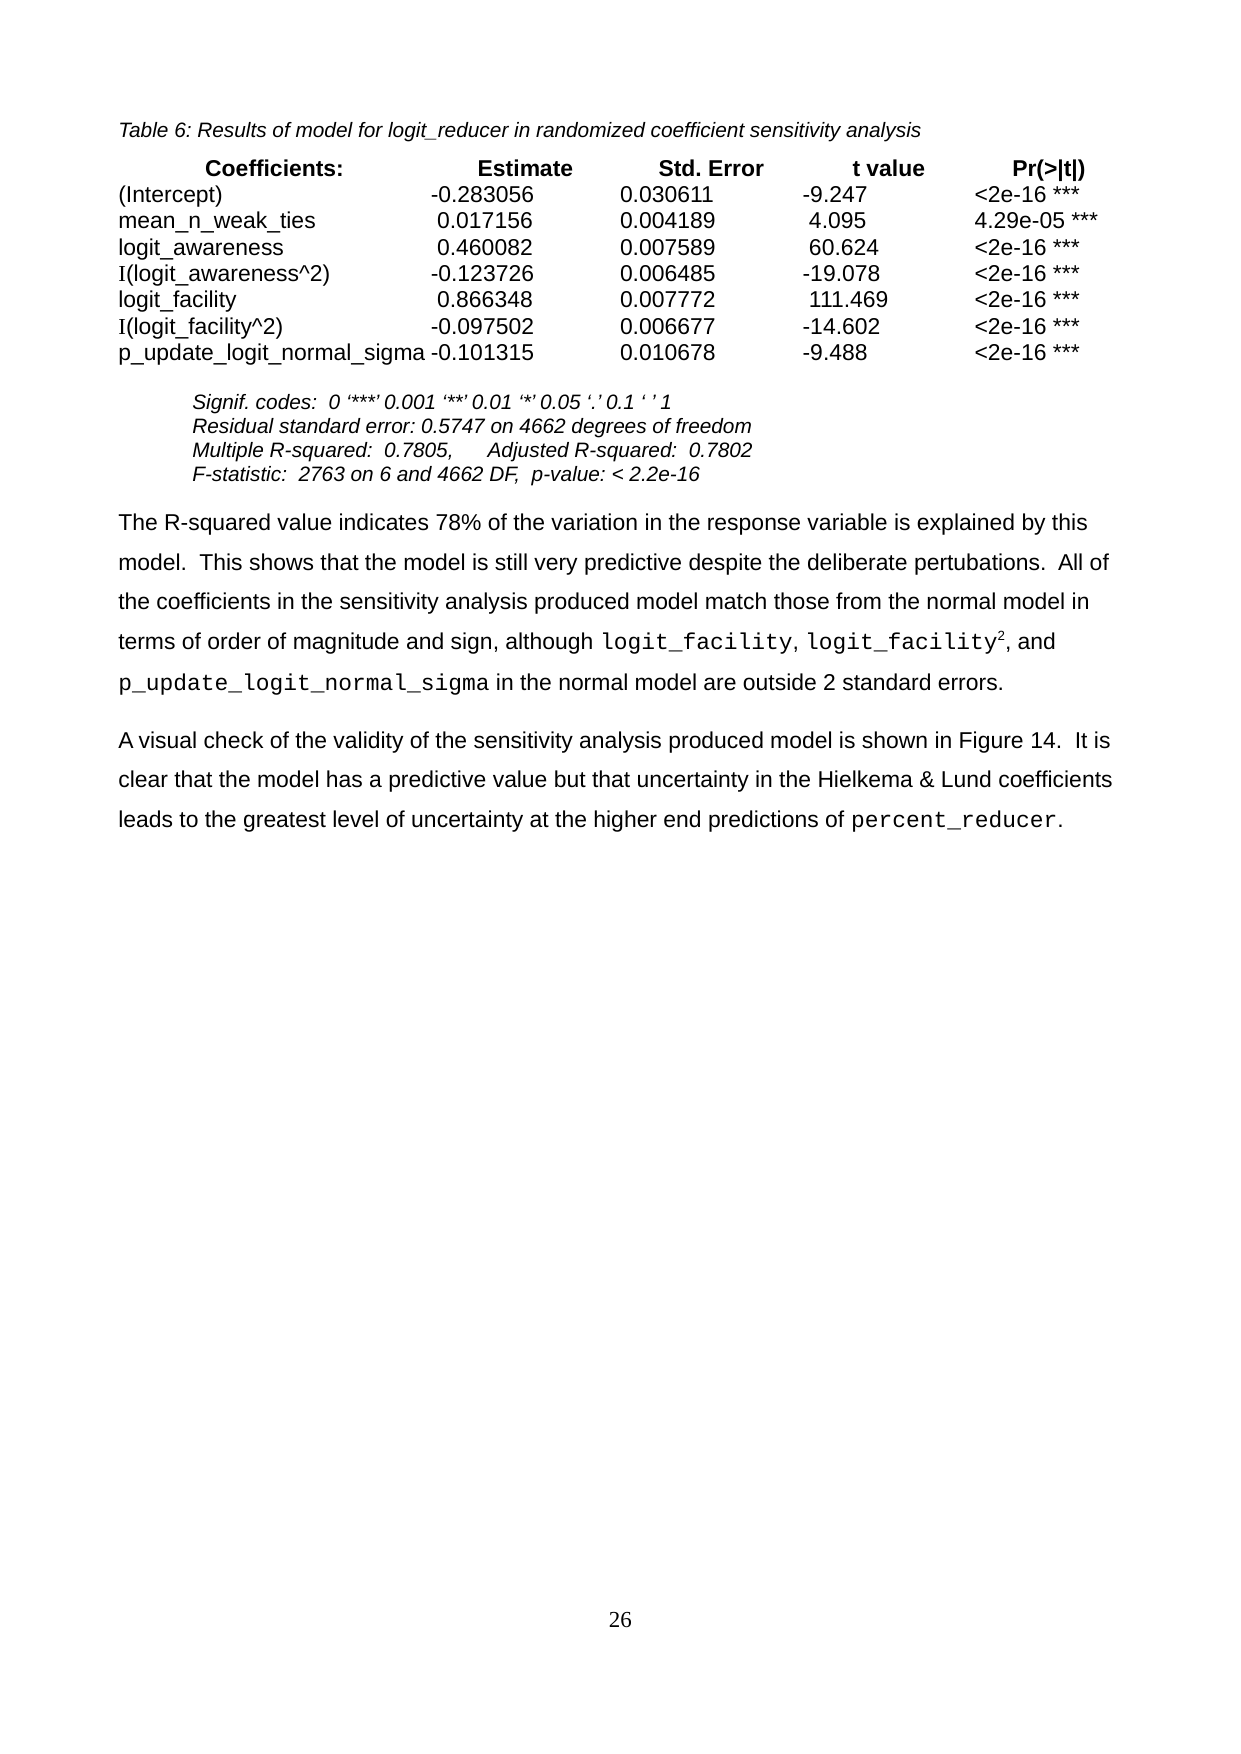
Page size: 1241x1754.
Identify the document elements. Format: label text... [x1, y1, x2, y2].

table_cell -0.123726 [431, 260, 620, 286]
table_cell 0.460082 [431, 234, 620, 260]
table_cell 0.030611 [620, 181, 802, 207]
table_cell -0.097502 [431, 313, 620, 339]
table_cell 0.006677 [620, 313, 802, 339]
table_cell <2e-16 *** [974, 260, 1123, 286]
table_cell 0.866348 [431, 286, 620, 313]
table_cell -19.078 [803, 260, 974, 286]
table_cell 4.095 [803, 207, 974, 234]
text Signif. codes: 0 ‘***’ 0.001 ‘**’ 0.01 ‘*’ 0.05 ‘.’ 0.1 ‘ ’ 1 [192, 389, 1122, 413]
table_cell logit_facility [118, 286, 431, 313]
table_cell logit_awareness [118, 234, 431, 260]
table_cell 0.006485 [620, 260, 802, 286]
table_cell <2e-16 *** [974, 181, 1123, 207]
table_cell <2e-16 *** [974, 286, 1123, 313]
table_cell -0.101315 [431, 339, 620, 366]
table_cell 111.469 [803, 286, 974, 313]
table_header t value [803, 155, 974, 181]
table_cell I(logit_awareness^2) [118, 260, 431, 286]
table_cell 0.007772 [620, 286, 802, 313]
text A visual check of the validity of the sensitivity analysis produced model is shown in Figure 14. It is clear that the model has a predictive value but that uncertainty in the Hielkema & Lund coefficients leads to the greatest level of uncertainty at the higher end predictions of percent_reducer. [118, 727, 1122, 834]
table_header Std. Error [620, 155, 802, 181]
table_header Estimate [431, 155, 620, 181]
table_header Pr(>|t|) [974, 155, 1123, 181]
text F-statistic: 2763 on 6 and 4662 DF, p-value: < 2.2e-16 [192, 461, 1122, 485]
table_cell 60.624 [803, 234, 974, 260]
table_cell -9.247 [803, 181, 974, 207]
table_cell I(logit_facility^2) [118, 313, 431, 339]
table_cell <2e-16 *** [974, 234, 1123, 260]
table_cell 4.29e-05 *** [974, 207, 1123, 234]
table_cell (Intercept) [118, 181, 431, 207]
text Multiple R-squared: 0.7805, Adjusted R-squared: 0.7802 [192, 437, 1122, 461]
table_cell -0.283056 [431, 181, 620, 207]
table_cell -9.488 [803, 339, 974, 366]
table_cell 0.010678 [620, 339, 802, 366]
table_cell mean_n_weak_ties [118, 207, 431, 234]
table_cell 0.017156 [431, 207, 620, 234]
table_cell p_update_logit_normal_sigma [118, 339, 431, 366]
table_cell -14.602 [803, 313, 974, 339]
table_cell <2e-16 *** [974, 339, 1123, 366]
table_header Coefficients: [118, 155, 431, 181]
table_cell <2e-16 *** [974, 313, 1123, 339]
table_cell 0.004189 [620, 207, 802, 234]
text Residual standard error: 0.5747 on 4662 degrees of freedom [192, 413, 1122, 437]
text Table 6: Results of model for logit_reducer in randomized coefficient sensitivity analysis [118, 118, 1122, 142]
table_cell 0.007589 [620, 234, 802, 260]
text The R-squared value indicates 78% of the variation in the response variable is explained by this model. This shows that the model is still very predictive despite the deliberate pertubations. All of the coefficients in the sensitivity analysis produced model match those from the normal model in terms of order of magnitude and sign, although logit_facility, logit_facility2, and p_update_logit_normal_sigma in the normal model are outside 2 standard errors. [118, 509, 1122, 698]
